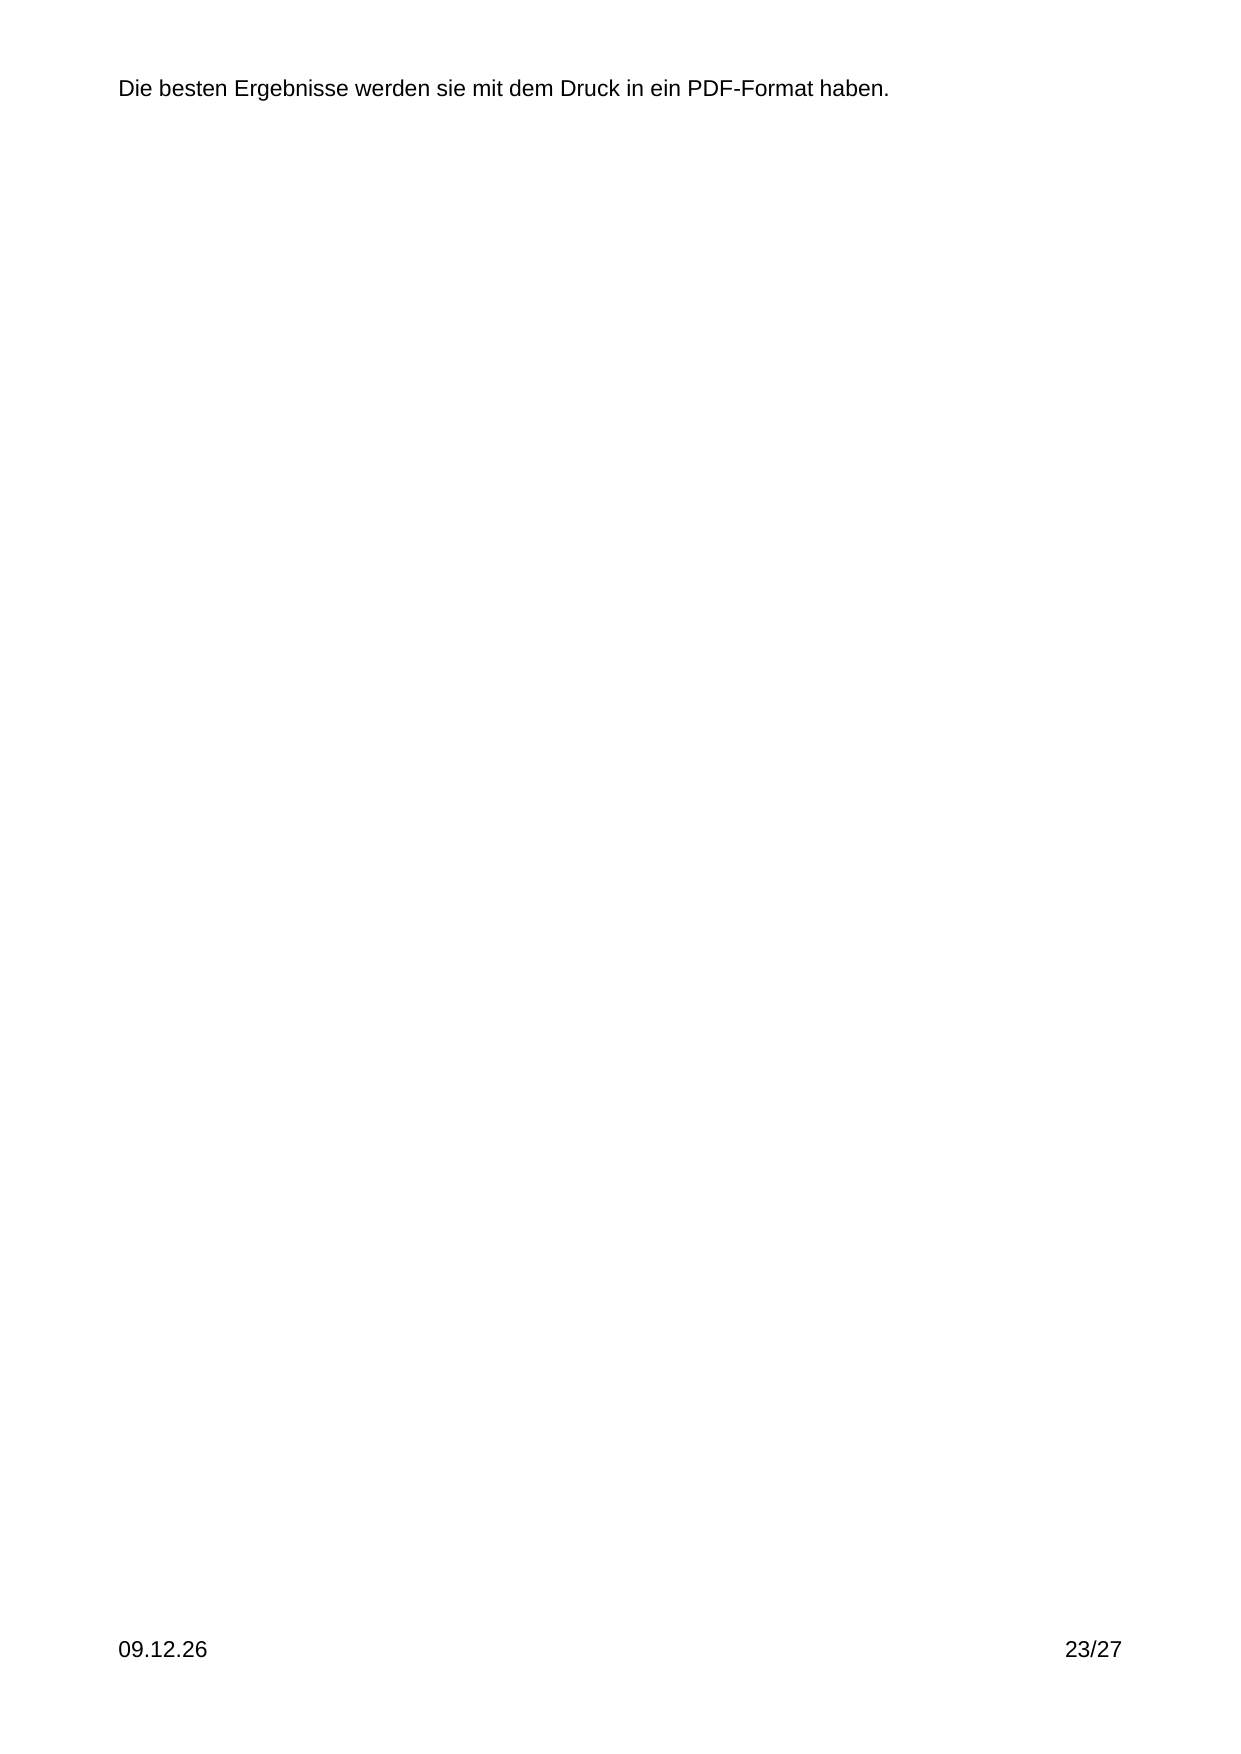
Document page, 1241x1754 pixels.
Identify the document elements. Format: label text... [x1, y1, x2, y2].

text Die besten Ergebnisse werden sie mit dem Druck in ein PDF-Format haben. [118, 75, 1122, 101]
